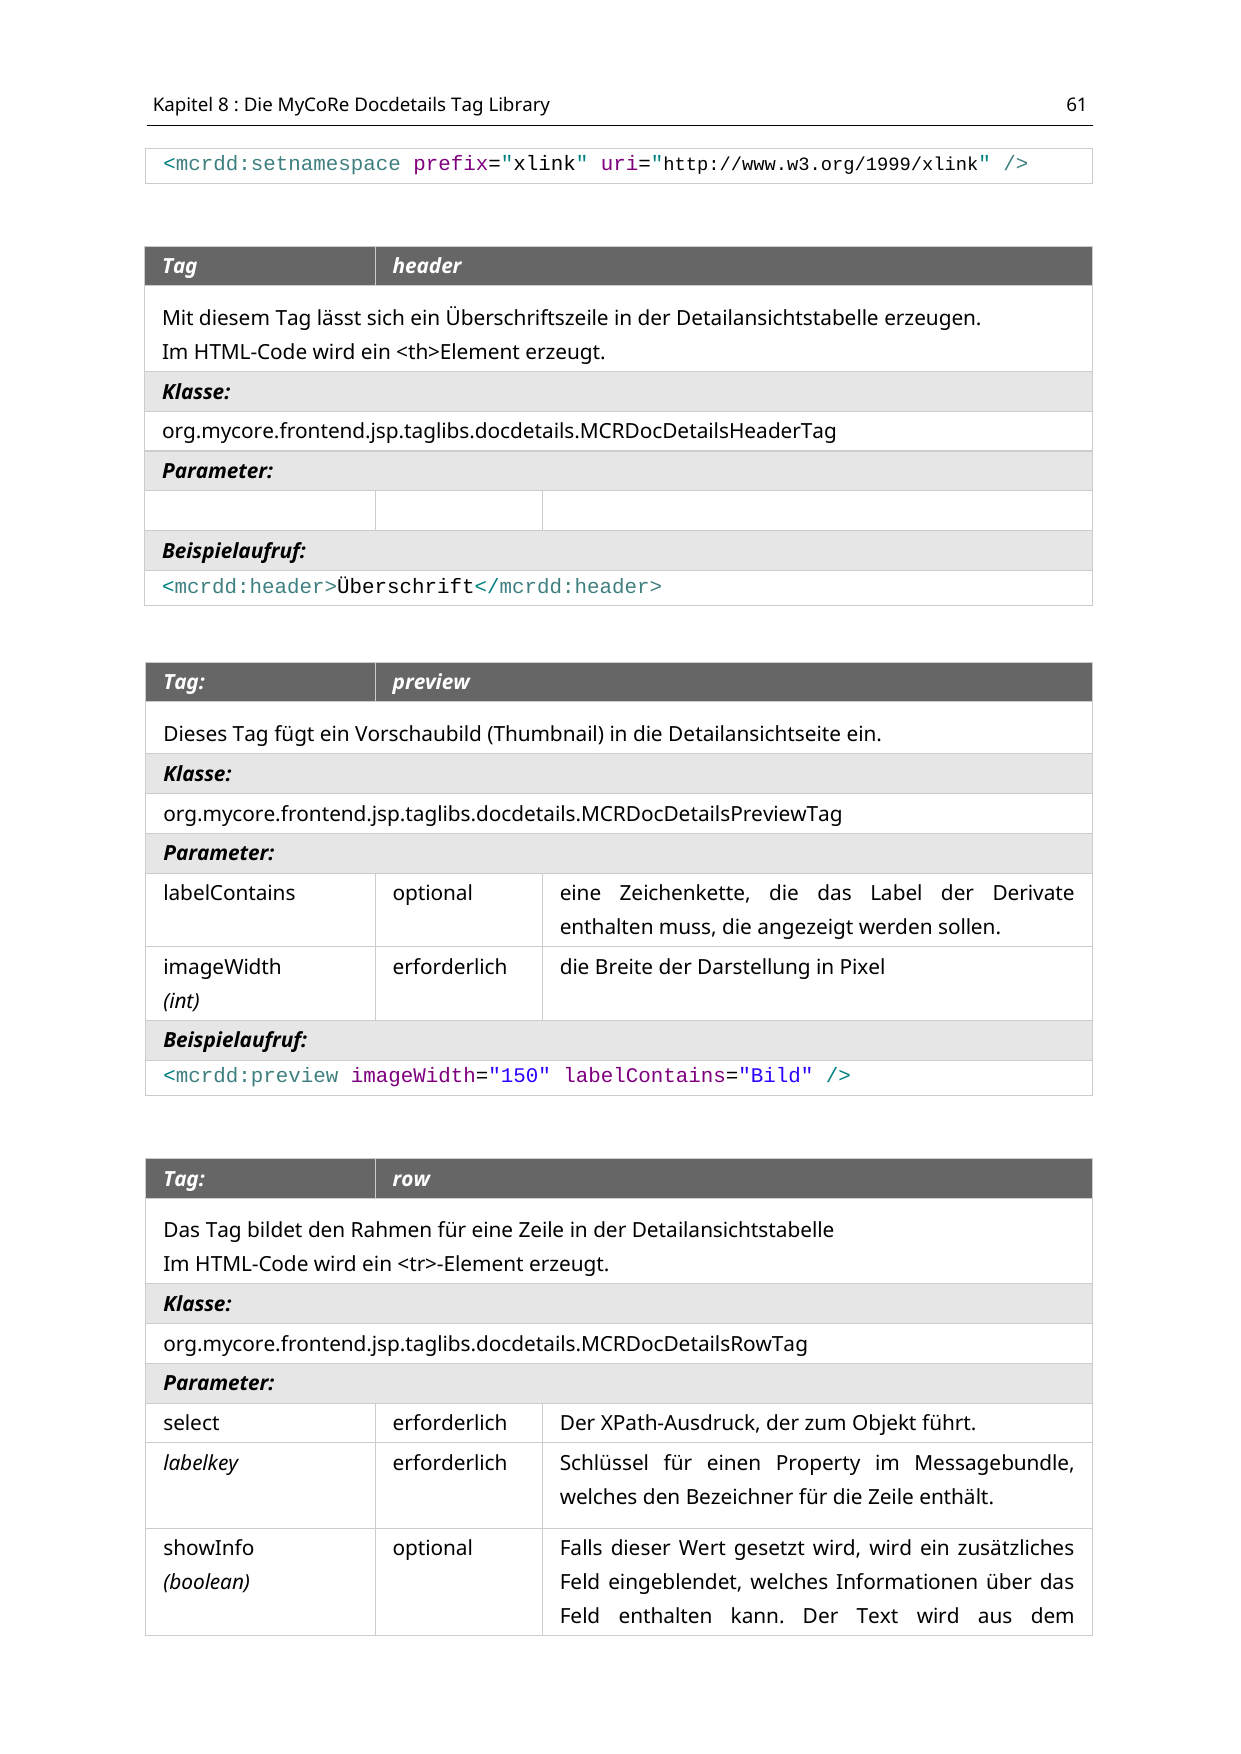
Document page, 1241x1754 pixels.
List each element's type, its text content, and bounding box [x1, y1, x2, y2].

table_cell Schlüssel für einen Property im Messagebundle, welches den Bezeichner für die Zeile enthält. [543, 1443, 1092, 1528]
table_cell [376, 491, 542, 530]
table_cell Beispielaufruf: [146, 1021, 1092, 1060]
table_cell <mcrdd:header>Überschrift</mcrdd:header> [145, 571, 1092, 605]
table_cell [145, 491, 375, 530]
table_header Tag: [146, 663, 375, 701]
table_header preview [376, 663, 1092, 701]
table_cell Beispielaufruf: [145, 531, 1092, 570]
table_cell org.mycore.frontend.jsp.taglibs.docdetails.MCRDocDetailsHeaderTag [145, 412, 1092, 450]
table_cell imageWidth (int) [146, 947, 375, 1020]
table_cell org.mycore.frontend.jsp.taglibs.docdetails.MCRDocDetailsPreviewTag [146, 794, 1092, 833]
table_header Tag: [146, 1159, 375, 1198]
table_header header [376, 247, 1092, 285]
table_cell labelkey [146, 1443, 375, 1528]
table_cell Parameter: [146, 1364, 1092, 1403]
table_cell Klasse: [146, 754, 1092, 793]
table_cell Das Tag bildet den Rahmen für eine Zeile in der Detailansichtstabelle Im HTML-Code wird ein <tr>-Element erzeugt. [146, 1199, 1092, 1283]
table_cell org.mycore.frontend.jsp.taglibs.docdetails.MCRDocDetailsRowTag [146, 1324, 1092, 1363]
table_cell Der XPath-Ausdruck, der zum Objekt führt. [543, 1404, 1092, 1442]
table_cell <mcrdd:preview imageWidth="150" labelContains="Bild" /> [146, 1061, 1092, 1095]
table_cell Klasse: [146, 1284, 1092, 1323]
table_cell erforderlich [376, 947, 542, 1020]
table_cell Parameter: [146, 834, 1092, 873]
table_cell [543, 491, 1092, 530]
table_cell <mcrdd:setnamespace prefix="xlink" uri="http://www.w3.org/1999/xlink" /> [146, 149, 1092, 183]
table_cell select [146, 1404, 375, 1442]
table_cell eine Zeichenkette, die das Label der Derivate enthalten muss, die angezeigt werden sollen. [543, 874, 1092, 946]
table_cell erforderlich [376, 1443, 542, 1528]
table_cell optional [376, 1529, 542, 1635]
table_cell Klasse: [145, 372, 1092, 411]
table_cell Parameter: [145, 452, 1092, 490]
table_cell Dieses Tag fügt ein Vorschaubild (Thumbnail) in die Detailansichtseite ein. [146, 702, 1092, 753]
table_cell erforderlich [376, 1404, 542, 1442]
table_cell Mit diesem Tag lässt sich ein Überschriftszeile in der Detailansichtstabelle erzeugen. Im HTML-Code wird ein <th>Element erzeugt. [145, 286, 1092, 371]
table_cell labelContains [146, 874, 375, 946]
table_cell optional [376, 874, 542, 946]
table_cell die Breite der Darstellung in Pixel [543, 947, 1092, 1020]
table_cell showInfo (boolean) [146, 1529, 375, 1635]
table_cell Falls dieser Wert gesetzt wird, wird ein zusätzliches Feld eingeblendet, welches Informationen über das Feld enthalten kann. Der Text wird aus dem [543, 1529, 1092, 1635]
table_header row [376, 1159, 1092, 1198]
table_header Tag [145, 247, 375, 285]
